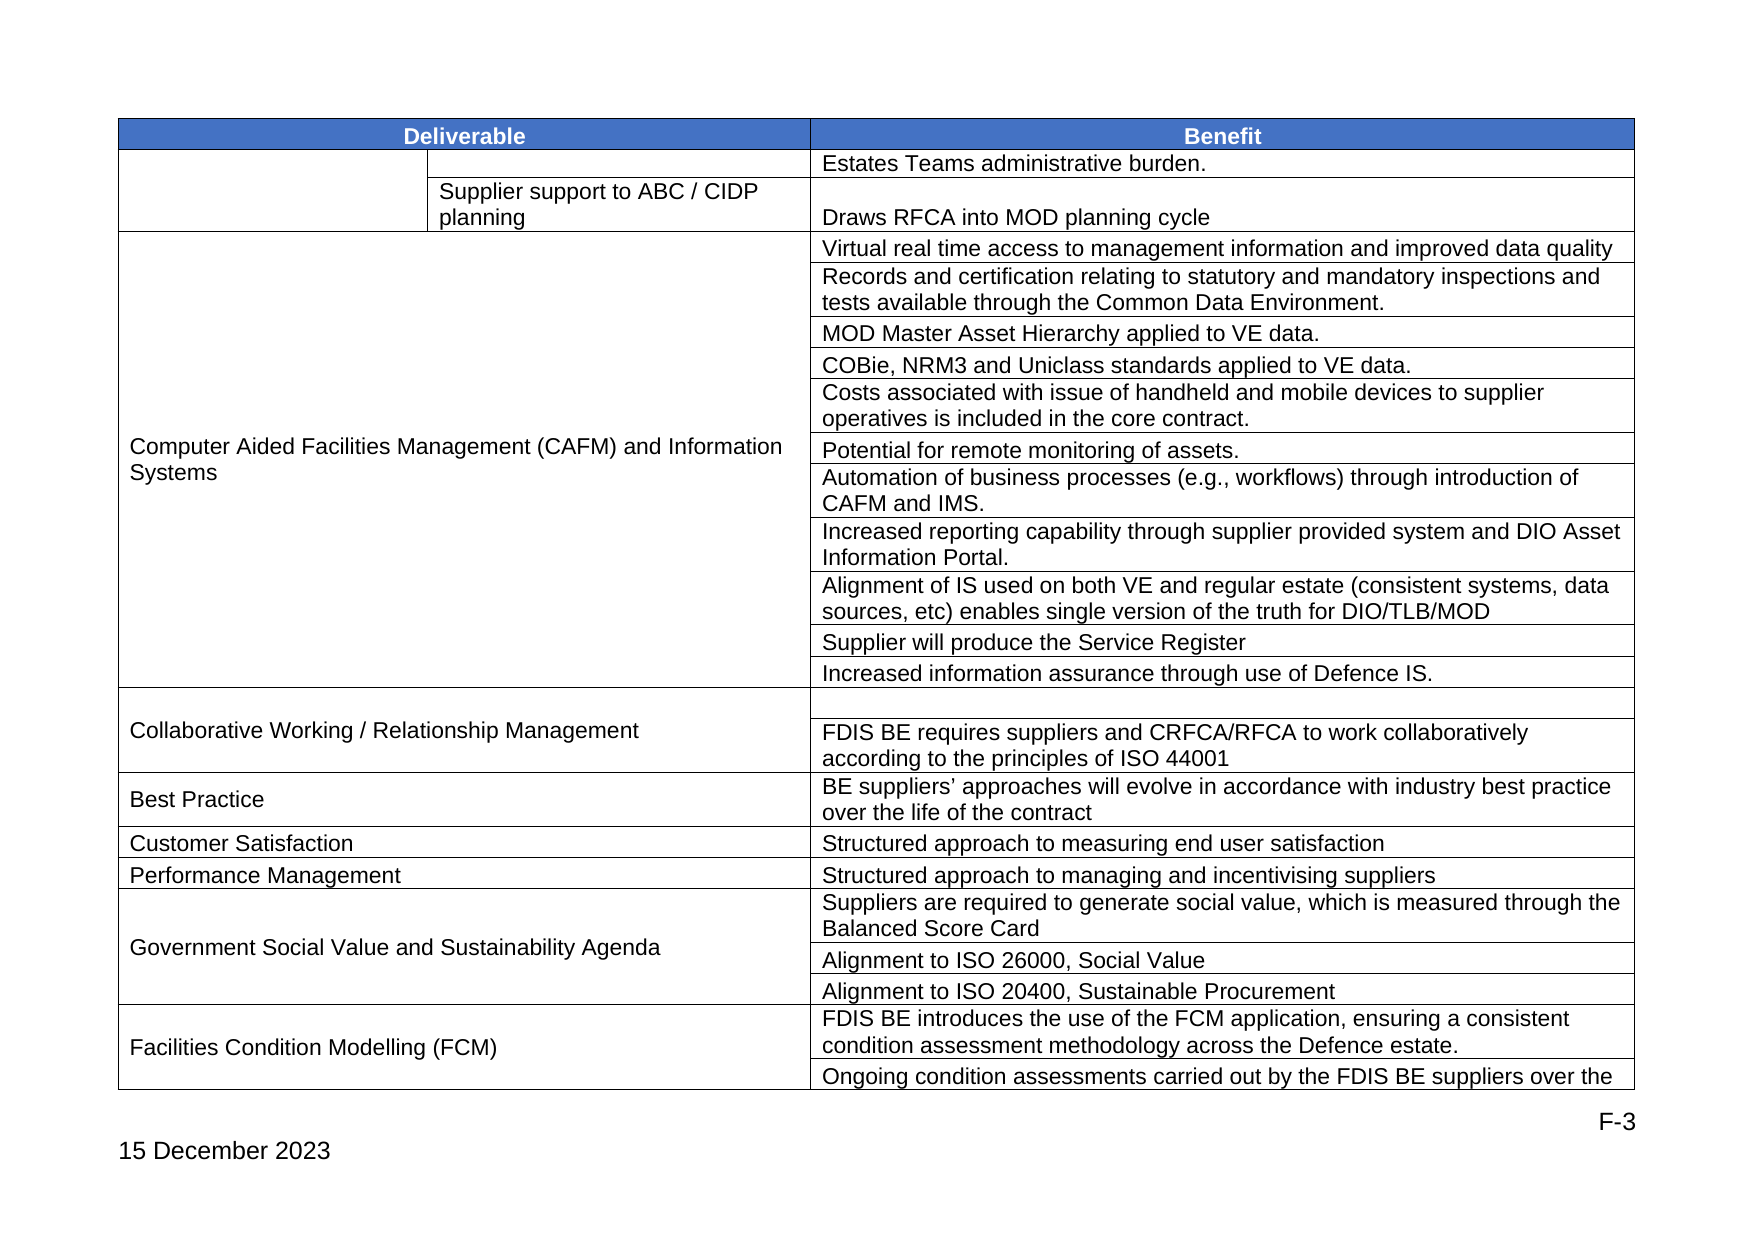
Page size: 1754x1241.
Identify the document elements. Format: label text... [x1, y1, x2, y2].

table_cell Collaborative Working / Relationship Management [119, 688, 810, 772]
table_cell Automation of business processes (e.g., workflows) through introduction of CAFM and IMS. [811, 464, 1634, 517]
table_cell [428, 150, 810, 177]
table_cell [811, 688, 1634, 718]
table_cell Structured approach to measuring end user satisfaction [811, 827, 1634, 857]
table_cell FDIS BE requires suppliers and CRFCA/RFCA to work collaboratively according to the principles of ISO 44001 [811, 719, 1634, 772]
table_cell Draws RFCA into MOD planning cycle [811, 178, 1634, 231]
table_cell Computer Aided Facilities Management (CAFM) and Information Systems [119, 232, 810, 687]
table_cell Customer Satisfaction [119, 827, 810, 857]
table_cell Government Social Value and Sustainability Agenda [119, 889, 810, 1004]
table_cell Suppliers are required to generate social value, which is measured through the Balanced Score Card [811, 889, 1634, 942]
table_cell Supplier will produce the Service Register [811, 625, 1634, 656]
table_cell Increased information assurance through use of Defence IS. [811, 657, 1634, 687]
table_header Benefit [811, 119, 1634, 149]
table_cell [119, 150, 427, 231]
table_cell Costs associated with issue of handheld and mobile devices to supplier operatives is included in the core contract. [811, 379, 1634, 432]
table_cell Alignment of IS used on both VE and regular estate (consistent systems, data sources, etc) enables single version of the truth for DIO/TLB/MOD [811, 572, 1634, 624]
table_cell Estates Teams administrative burden. [811, 150, 1634, 177]
table_cell Alignment to ISO 26000, Social Value [811, 943, 1634, 973]
table_cell COBie, NRM3 and Uniclass standards applied to VE data. [811, 348, 1634, 378]
table_cell Potential for remote monitoring of assets. [811, 433, 1634, 463]
table_cell Performance Management [119, 858, 810, 888]
table_cell Supplier support to ABC / CIDP planning [428, 178, 810, 231]
table_cell Best Practice [119, 773, 810, 826]
table_cell Virtual real time access to management information and improved data quality [811, 232, 1634, 262]
table_cell Alignment to ISO 20400, Sustainable Procurement [811, 974, 1634, 1004]
table_cell FDIS BE introduces the use of the FCM application, ensuring a consistent condition assessment methodology across the Defence estate. [811, 1005, 1634, 1058]
table_cell MOD Master Asset Hierarchy applied to VE data. [811, 317, 1634, 347]
table_cell Structured approach to managing and incentivising suppliers [811, 858, 1634, 888]
table_cell Ongoing condition assessments carried out by the FDIS BE suppliers over the [811, 1059, 1634, 1089]
table_cell BE suppliers’ approaches will evolve in accordance with industry best practice over the life of the contract [811, 773, 1634, 826]
table_header Deliverable [119, 119, 810, 149]
table_cell Records and certification relating to statutory and mandatory inspections and tests available through the Common Data Environment. [811, 263, 1634, 316]
table_cell Increased reporting capability through supplier provided system and DIO Asset Information Portal. [811, 518, 1634, 571]
table_cell Facilities Condition Modelling (FCM) [119, 1005, 810, 1089]
